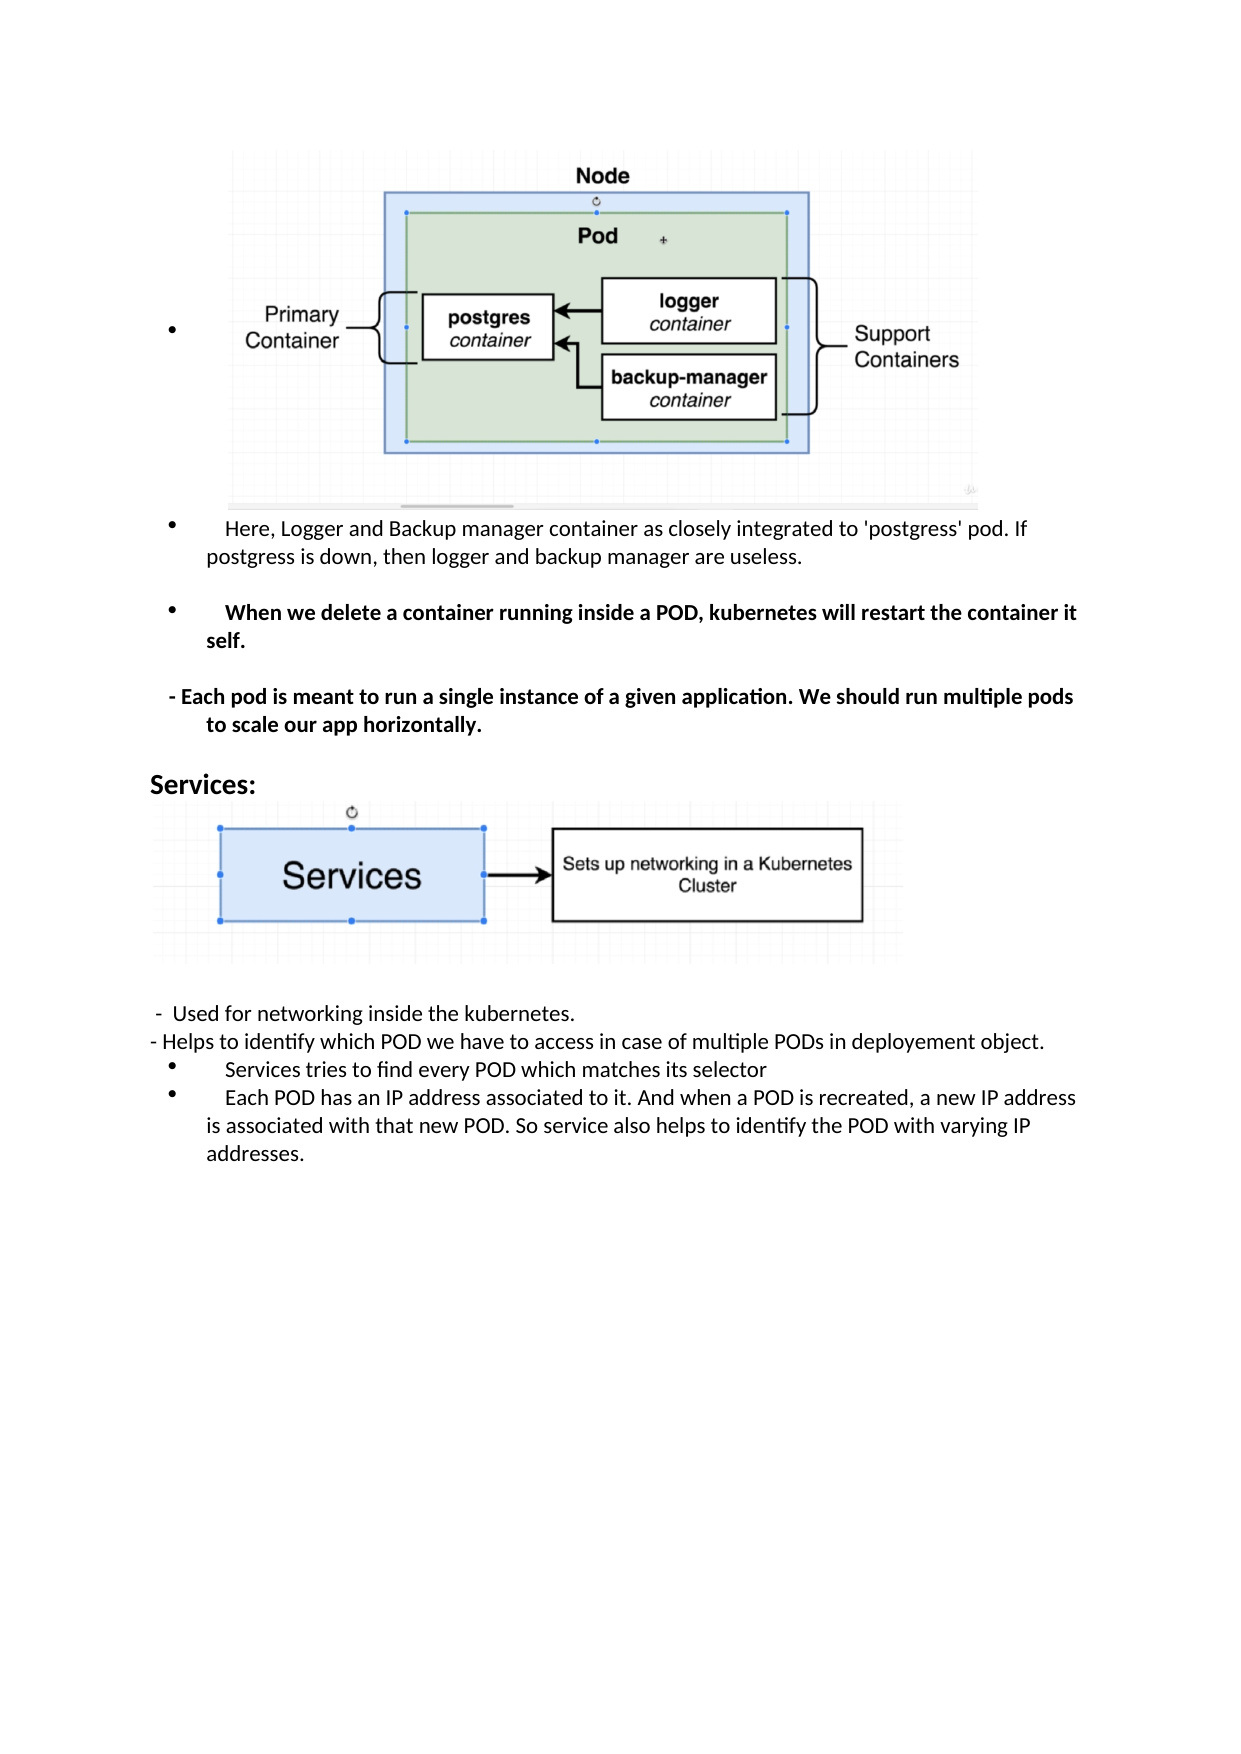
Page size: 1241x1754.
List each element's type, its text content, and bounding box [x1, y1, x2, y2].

list Services tries to find every POD which matches its selector [169, 1055, 1090, 1083]
picture [153, 801, 904, 964]
text - Each pod is meant to run a single instance of a given application. We should run multiple pods to scale our app horizontally. [169, 682, 1090, 738]
text - Used for networking inside the kubernetes. [150, 999, 1090, 1027]
text - Helps to identify which POD we have to access in case of multiple PODs in deployement object. [150, 1027, 1090, 1055]
text Services: [150, 766, 1090, 802]
picture [228, 150, 979, 510]
list When we delete a container running inside a POD, kubernetes will restart the container it self. [169, 598, 1090, 654]
list Here, Logger and Backup manager container as closely integrated to 'postgress' pod. If postgress is down, then logger and backup manager are useless. [169, 514, 1090, 570]
list Each POD has an IP address associated to it. And when a POD is recreated, a new IP address is associated with that new POD. So service also helps to identify the POD with varying IP addresses. [169, 1083, 1090, 1167]
